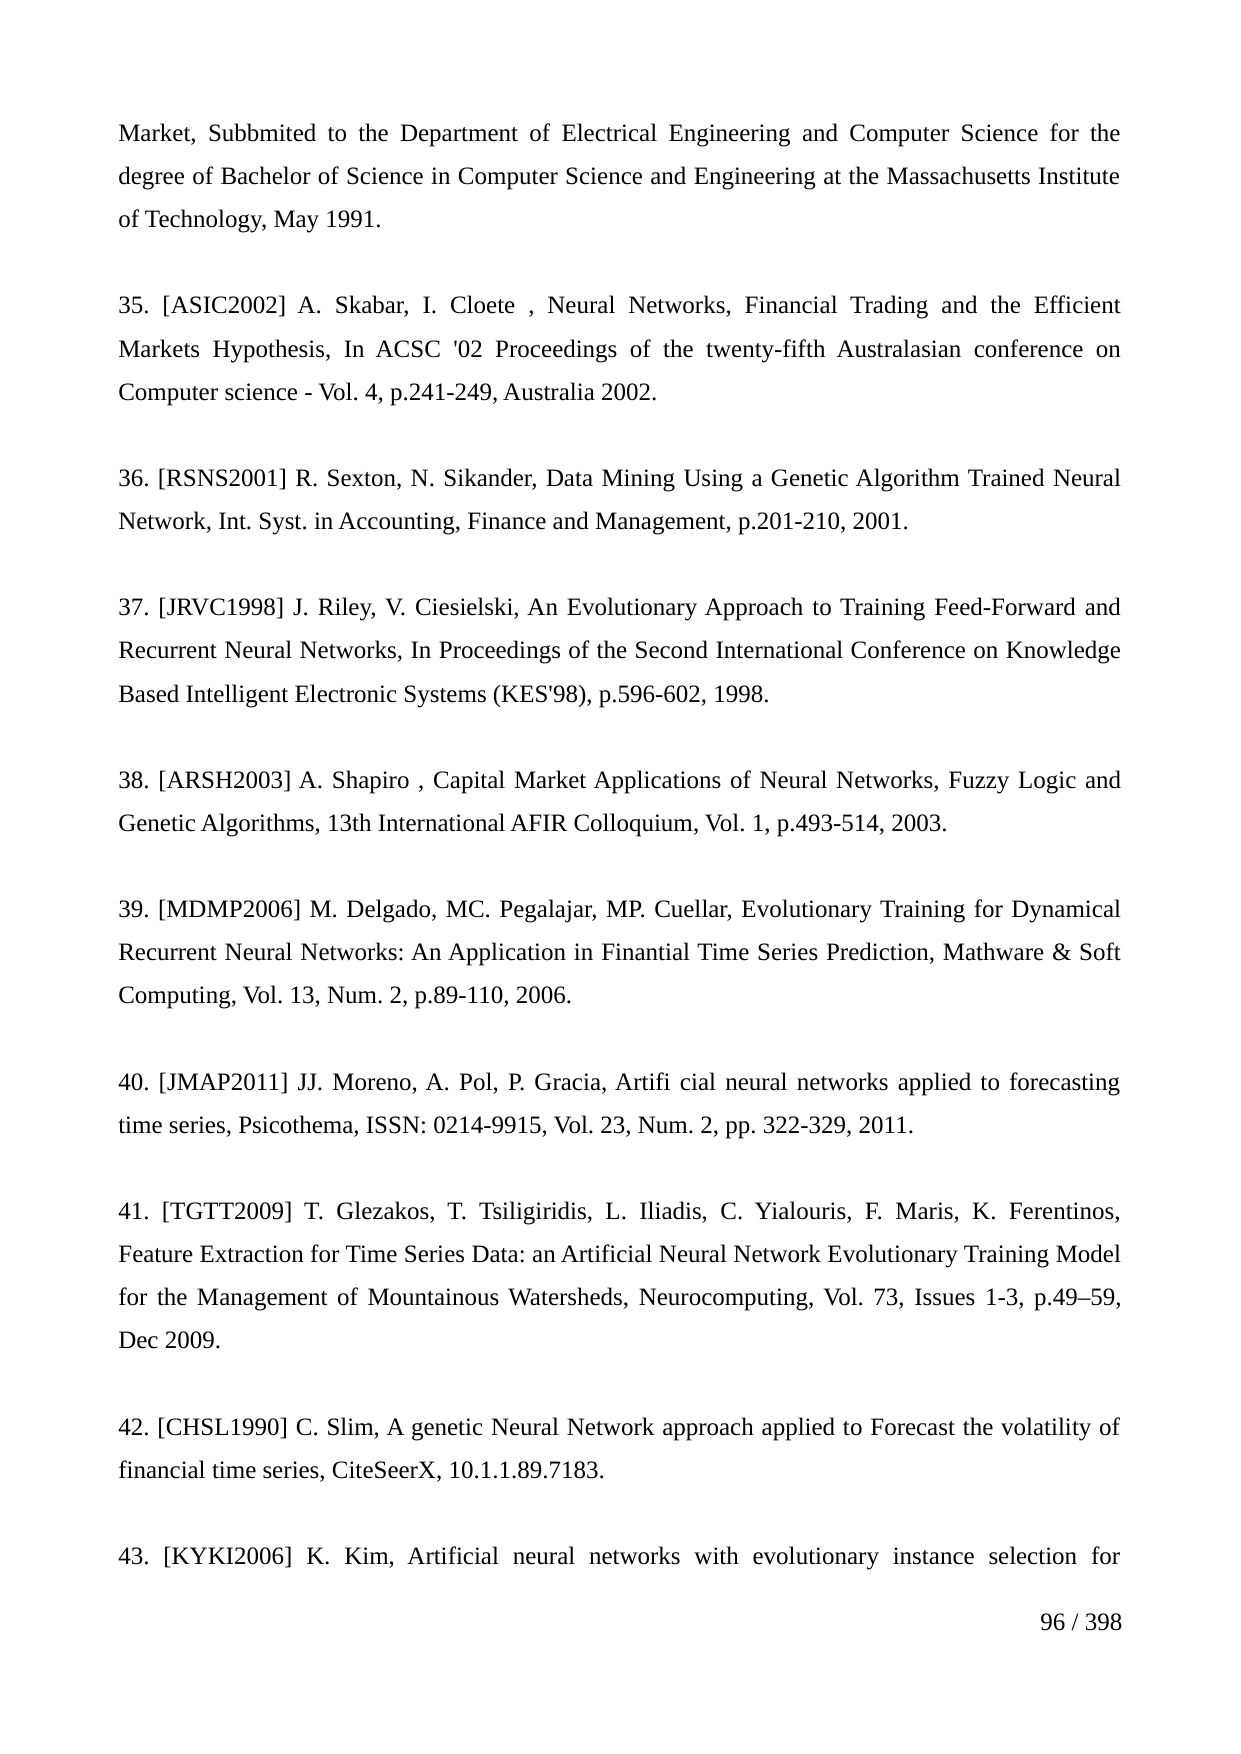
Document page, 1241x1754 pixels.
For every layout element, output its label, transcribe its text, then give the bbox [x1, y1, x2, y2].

text 35. [ASIC2002] A. Skabar, I. Cloete , Neural Networks, Financial Trading and the Efficient Markets Hypothesis, In ACSC '02 Proceedings of the twenty-fifth Australasian conference on Computer science - Vol. 4, p.241-249, Australia 2002. [118, 291, 1122, 406]
text 43. [KYKI2006] K. Kim, Artificial neural networks with evolutionary instance selection for [118, 1541, 1122, 1570]
text 40. [JMAP2011] JJ. Moreno, A. Pol, P. Gracia, Artifi cial neural networks applied to forecasting time series, Psicothema, ISSN: 0214-9915, Vol. 23, Num. 2, pp. 322-329, 2011. [118, 1067, 1122, 1139]
text 38. [ARSH2003] A. Shapiro , Capital Market Applications of Neural Networks, Fuzzy Logic and Genetic Algorithms, 13th International AFIR Colloquium, Vol. 1, p.493-514, 2003. [118, 765, 1122, 837]
text 41. [TGTT2009] T. Glezakos, T. Tsiligiridis, L. Iliadis, C. Yialouris, F. Maris, K. Ferentinos, Feature Extraction for Time Series Data: an Artificial Neural Network Evolutionary Training Model for the Management of Mountainous Watersheds, Neurocomputing, Vol. 73, Issues 1-3, p.49–59, Dec 2009. [118, 1196, 1122, 1354]
text 39. [MDMP2006] M. Delgado, MC. Pegalajar, MP. Cuellar, Evolutionary Training for Dynamical Recurrent Neural Networks: An Application in Finantial Time Series Prediction, Mathware & Soft Computing, Vol. 13, Num. 2, p.89-110, 2006. [118, 894, 1122, 1009]
text 37. [JRVC1998] J. Riley, V. Ciesielski, An Evolutionary Approach to Training Feed-Forward and Recurrent Neural Networks, In Proceedings of the Second International Conference on Knowledge Based Intelligent Electronic Systems (KES'98), p.596-602, 1998. [118, 592, 1122, 707]
text 36. [RSNS2001] R. Sexton, N. Sikander, Data Mining Using a Genetic Algorithm Trained Neural Network, Int. Syst. in Accounting, Finance and Management, p.201-210, 2001. [118, 463, 1122, 535]
text 42. [CHSL1990] C. Slim, A genetic Neural Network approach applied to Forecast the volatility of financial time series, CiteSeerX, 10.1.1.89.7183. [118, 1412, 1122, 1484]
text Market, Subbmited to the Department of Electrical Engineering and Computer Science for the degree of Bachelor of Science in Computer Science and Engineering at the Massachusetts Institute of Technology, May 1991. [118, 118, 1122, 233]
